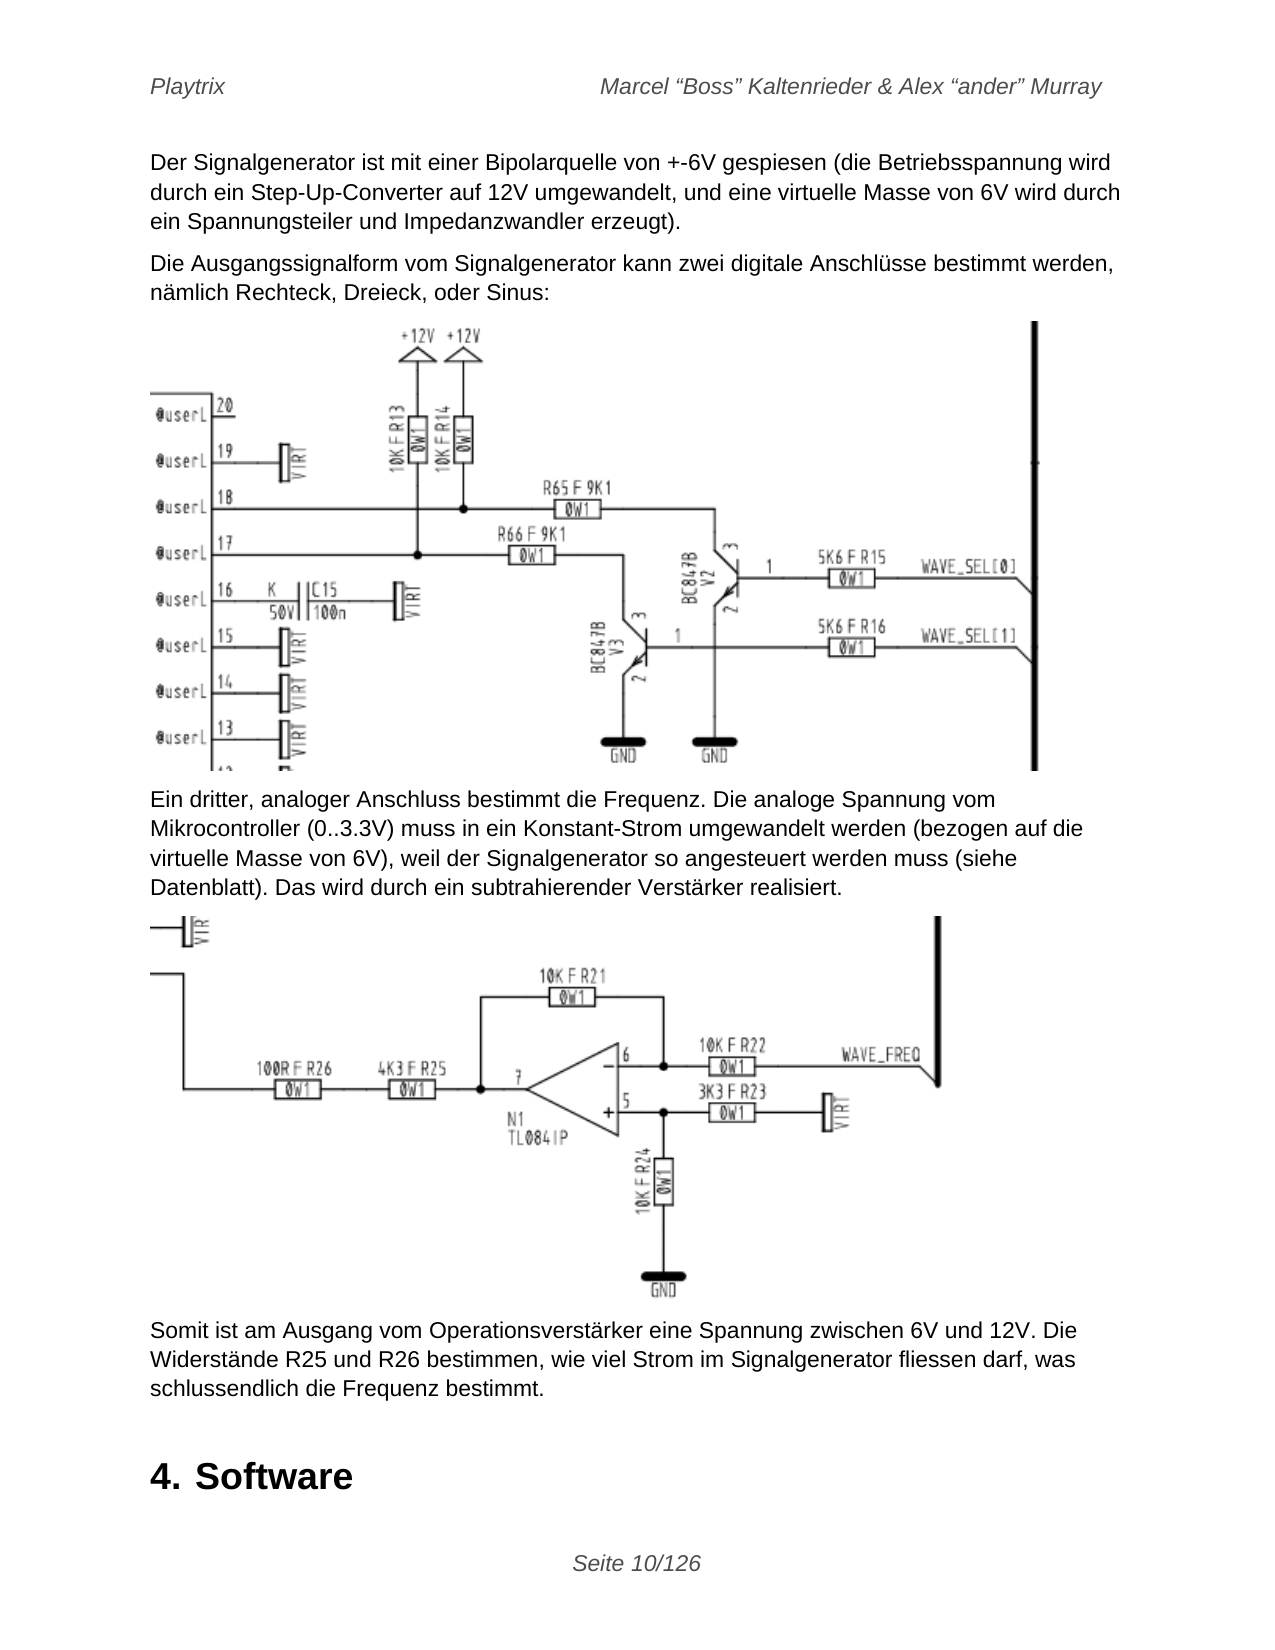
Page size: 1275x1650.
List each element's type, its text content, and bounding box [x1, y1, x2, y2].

text Die Ausgangssignalform vom Signalgenerator kann zwei digitale Anschlüsse bestimmt werden, nämlich Rechteck, Dreieck, oder Sinus: [150, 251, 1125, 306]
text Somit ist am Ausgang vom Operationsverstärker eine Spannung zwischen 6V und 12V. Die Widerstände R25 und R26 bestimmen, wie viel Strom im Signalgenerator fliessen darf, was schlussendlich die Frequenz bestimmt. [150, 1317, 1125, 1402]
text Ein dritter, analoger Anschluss bestimmt die Frequenz. Die analoge Spannung vom Mikrocontroller (0..3.3V) muss in ein Konstant-Strom umgewandelt werden (bezogen auf die virtuelle Masse von 6V), weil der Signalgenerator so angesteuert werden muss (siehe Datenblatt). Das wird durch ein subtrahierender Verstärker realisiert. [150, 787, 1125, 900]
text Der Signalgenerator ist mit einer Bipolarquelle von +-6V gespiesen (die Betriebsspannung wird durch ein Step-Up-Converter auf 12V umgewandelt, und eine virtuelle Masse von 6V wird durch ein Spannungsteiler und Impedanzwandler erzeugt). [150, 150, 1125, 234]
subtitle Software [150, 1456, 1125, 1497]
